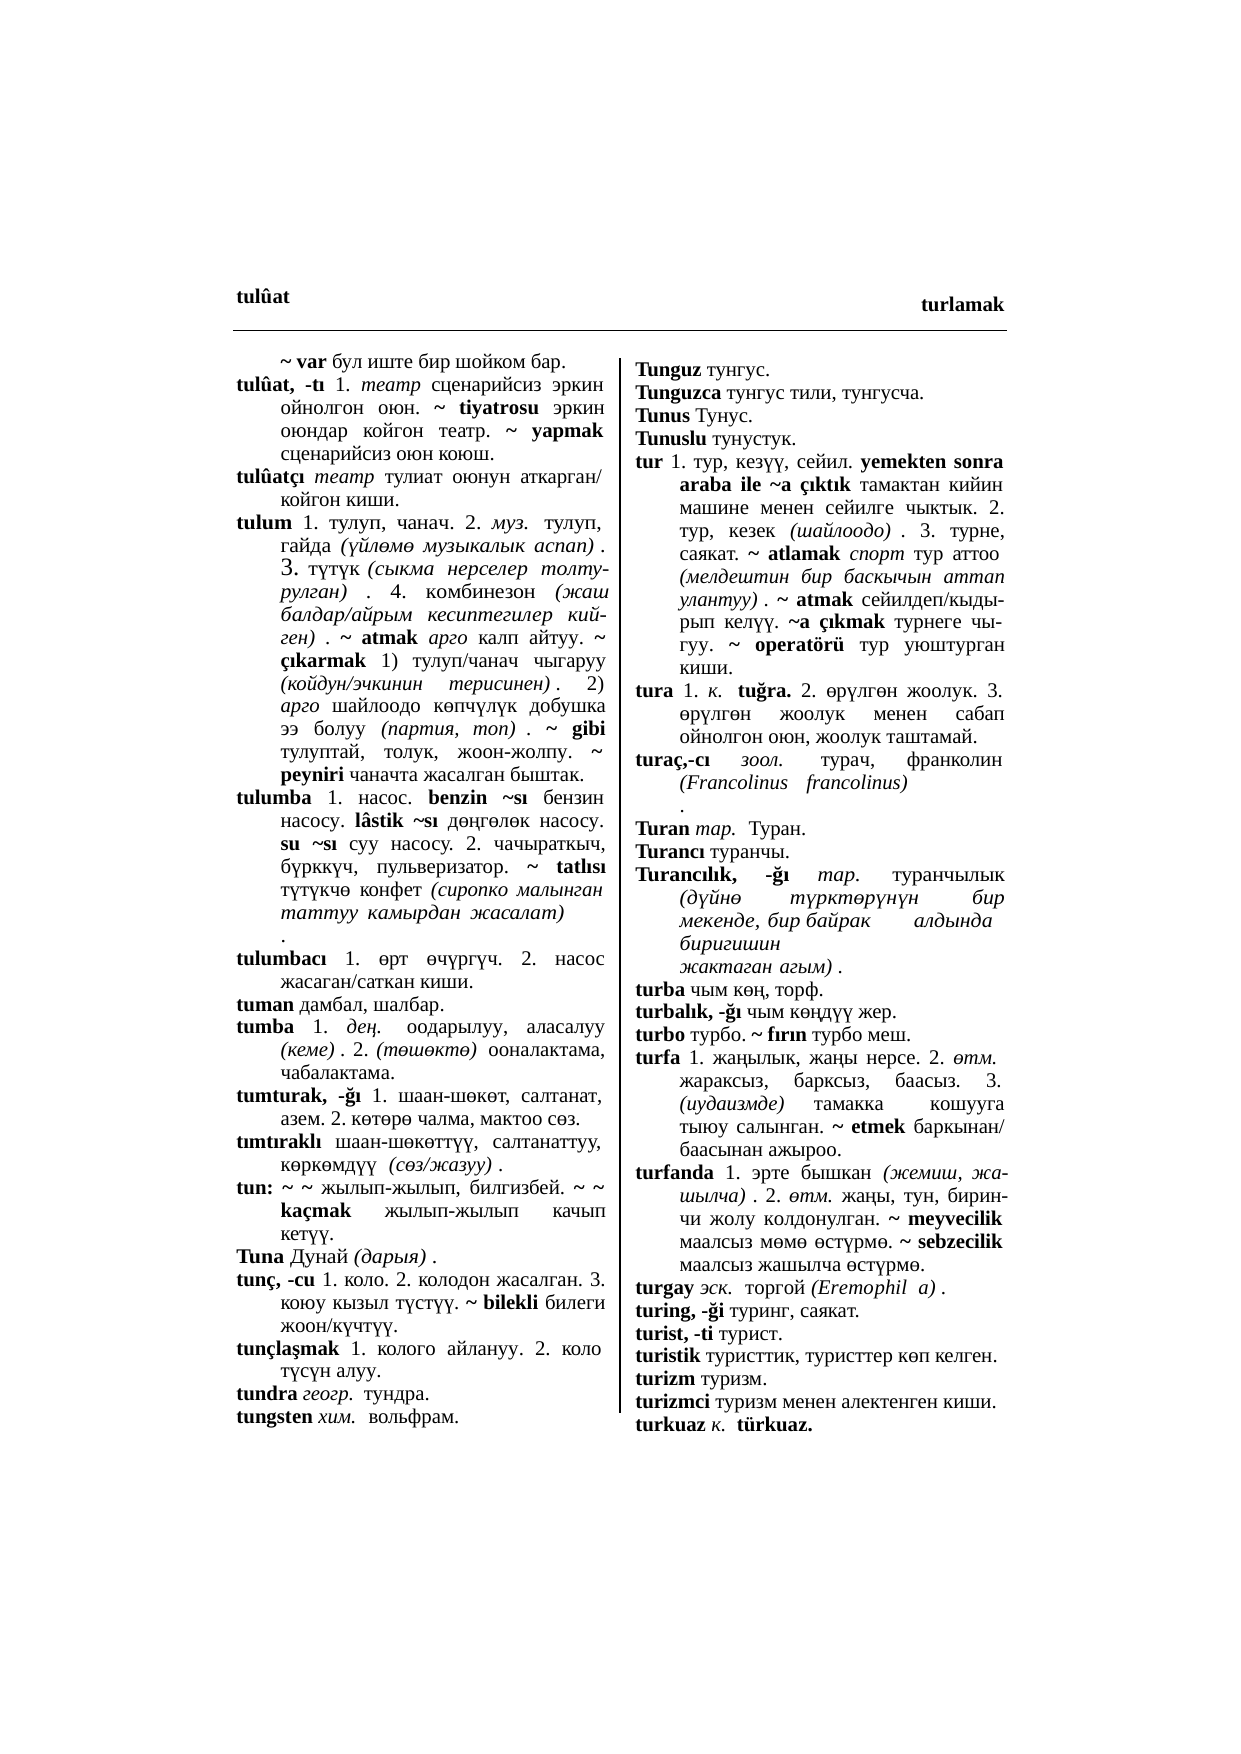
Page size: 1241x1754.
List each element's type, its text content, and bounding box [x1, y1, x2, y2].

list түтүк (сыкма нерселер толту- рулган) . 4. комбинезон (жаш балдар/айрым кесиптегилер кий- [280, 557, 609, 626]
text turfanda 1. эрте бышкан (жемиш, жа- шылча) . 2. өтм. жаңы, тун, бирин- чи жолу колдонулган. ~ meyvecilik [635, 1161, 1008, 1230]
text машине менен сейилге чыктык. 2. тур, кезек (шайлоодо) . 3. турне, саякат. ~ atlamak спорт тур аттоо [679, 496, 1005, 564]
text чабалактама. [280, 1061, 396, 1084]
text Turan тар. Туран. [635, 817, 1038, 840]
text маалсыз мөмө өстүрмө. ~ sebzecilik [679, 1230, 1004, 1253]
text жактаган агым) . turba чым көң, торф. turbalık, -ğı чым көңдүү жер. [635, 955, 898, 1023]
text peyniri чаначта жасалган быштак. [280, 763, 585, 786]
text ген) . ~ atmak арго калп айтуу. ~ çıkarmak 1) тулуп/чанач чыгаруу (койдун/эчкинин терисинен) . 2) [280, 626, 606, 694]
text kaçmak жылып-жылып качып кетүү. [280, 1199, 606, 1245]
text tulûat [236, 284, 290, 308]
text Tunguzca тунгус тили, тунгусча. [635, 381, 1065, 404]
text tulumbacı 1. өрт өчүргүч. 2. насос жасаган/саткан киши. [236, 947, 606, 993]
text таттуу камырдан жасалат) . [280, 901, 564, 947]
text turkuaz к. türkuaz. [635, 1413, 1056, 1436]
text turaç,-cı зоол. турач, франколин [635, 748, 1065, 771]
text оюндар койгон театр. ~ yapmak [280, 419, 606, 442]
text turbo турбо. ~ fırın турбо меш. [635, 1023, 1005, 1046]
text su ~sı суу насосу. 2. чачыраткыч, бүрккүч, пульверизатор. ~ tatlısı түтүкчө конфет (сиропко малынган [280, 832, 606, 901]
text Tunus Тунус. [635, 404, 1065, 427]
text tur 1. тур, кезүү, сейил. yemekten sonra araba ile ~a çıktık тамактан кийин [635, 450, 1036, 496]
text turfa 1. жаңылык, жаңы нерсе. 2. өтм. [635, 1046, 1038, 1069]
text tungsten хим. вольфрам. [236, 1405, 609, 1428]
text tulûat, -tı 1. театр сценарийсиз эркин ойнолгон оюн. ~ tiyatrosu эркин [236, 373, 609, 419]
text Turancılık, -ğı тар. туранчылык (дүйнө түрктөрүнүн бир мекенде, бир байрак алдында биригишин [635, 863, 1005, 954]
text Tuna Дунай (дарыя) . [236, 1245, 609, 1268]
text turing, -ği туринг, саякат. [635, 1299, 1034, 1322]
text turizm туризм. [635, 1367, 1028, 1391]
text tulumba 1. насос. benzin ~sı бензин насосу. lâstik ~sı дөңгөлөк насосу. [236, 786, 609, 832]
text Tunuslu тунустук. [635, 427, 1065, 450]
text turgay эск. торгой (Eremophil a) . [635, 1276, 1034, 1299]
text tulum 1. тулуп, чанач. 2. муз. тулуп, гайда (үйлөмө музыкалык аспап) . [236, 511, 609, 557]
text Turancı туранчы. [635, 840, 1038, 863]
text turlamak [921, 292, 1065, 316]
text сценарийсиз оюн коюш. [280, 442, 497, 465]
text өрүлгөн жоолук менен сабап ойнолгон оюн, жоолук таштамай. [679, 702, 1004, 748]
text ~ var бул иште бир шойком бар. [280, 349, 569, 373]
text tımtıraklı шаан-шөкөттүү, салтанаттуу, көркөмдүү (сөз/жазуу) . [236, 1130, 609, 1176]
text tumturak, -ğı 1. шаан-шөкөт, салтанат, азем. 2. көтөрө чалма, мактоо сөз. [236, 1084, 609, 1130]
text (иудаизмде) тамакка кошууга тыюу салынган. ~ etmek баркынан/ баасынан ажыроо. [679, 1092, 1004, 1161]
text арго шайлоодо көпчүлүк добушка ээ болуу (партия, топ) . ~ gibi тулуптай, толук, жоон-жолпу. ~ [280, 694, 606, 763]
text tundra геогр. тундра. [236, 1382, 609, 1405]
text (Francolinus francolinus) . [679, 771, 907, 817]
text turistik туристтик, туристтер көп келген. [635, 1344, 1065, 1367]
text маалсыз жашылча өстүрмө. [679, 1253, 926, 1276]
text tumba 1. дең. оодарылуу, аласалуу [236, 1016, 609, 1038]
text (мелдештин бир баскычын аттап улантуу) . ~ atmak сейилдеп/кыды- рып келүү. ~a çıkmak турнеге чы- [679, 565, 1004, 633]
text tunç, -cu 1. коло. 2. колодон жасалган. 3. коюу кызыл түстүү. ~ bilekli билеги жоон/күчтүү. [236, 1268, 606, 1337]
text (кеме) . 2. (төшөктө) ооналактама, [280, 1038, 606, 1061]
text tun: ~ ~ жылып-жылып, билгизбей. ~ ~ [236, 1176, 609, 1199]
text tunçlaşmak 1. колого айлануу. 2. коло түсүн алуу. [236, 1337, 609, 1382]
text turist, -ti турист. [635, 1322, 1065, 1344]
text turizmci туризм менен алектенген киши. [635, 1391, 1028, 1413]
text жараксыз, барксыз, баасыз. 3. [679, 1069, 1005, 1092]
text койгон киши. [280, 488, 402, 511]
text tura 1. к. tuğra. 2. өрүлгөн жоолук. 3. [635, 679, 1056, 702]
text Tunguz тунгус. [635, 357, 1065, 381]
text гуу. ~ operatörü тур уюштурган киши. [679, 633, 1004, 679]
text tulûatçı театр тулиат оюнун аткарган/ [236, 465, 609, 488]
text tuman дамбал, шалбар. [236, 993, 609, 1016]
